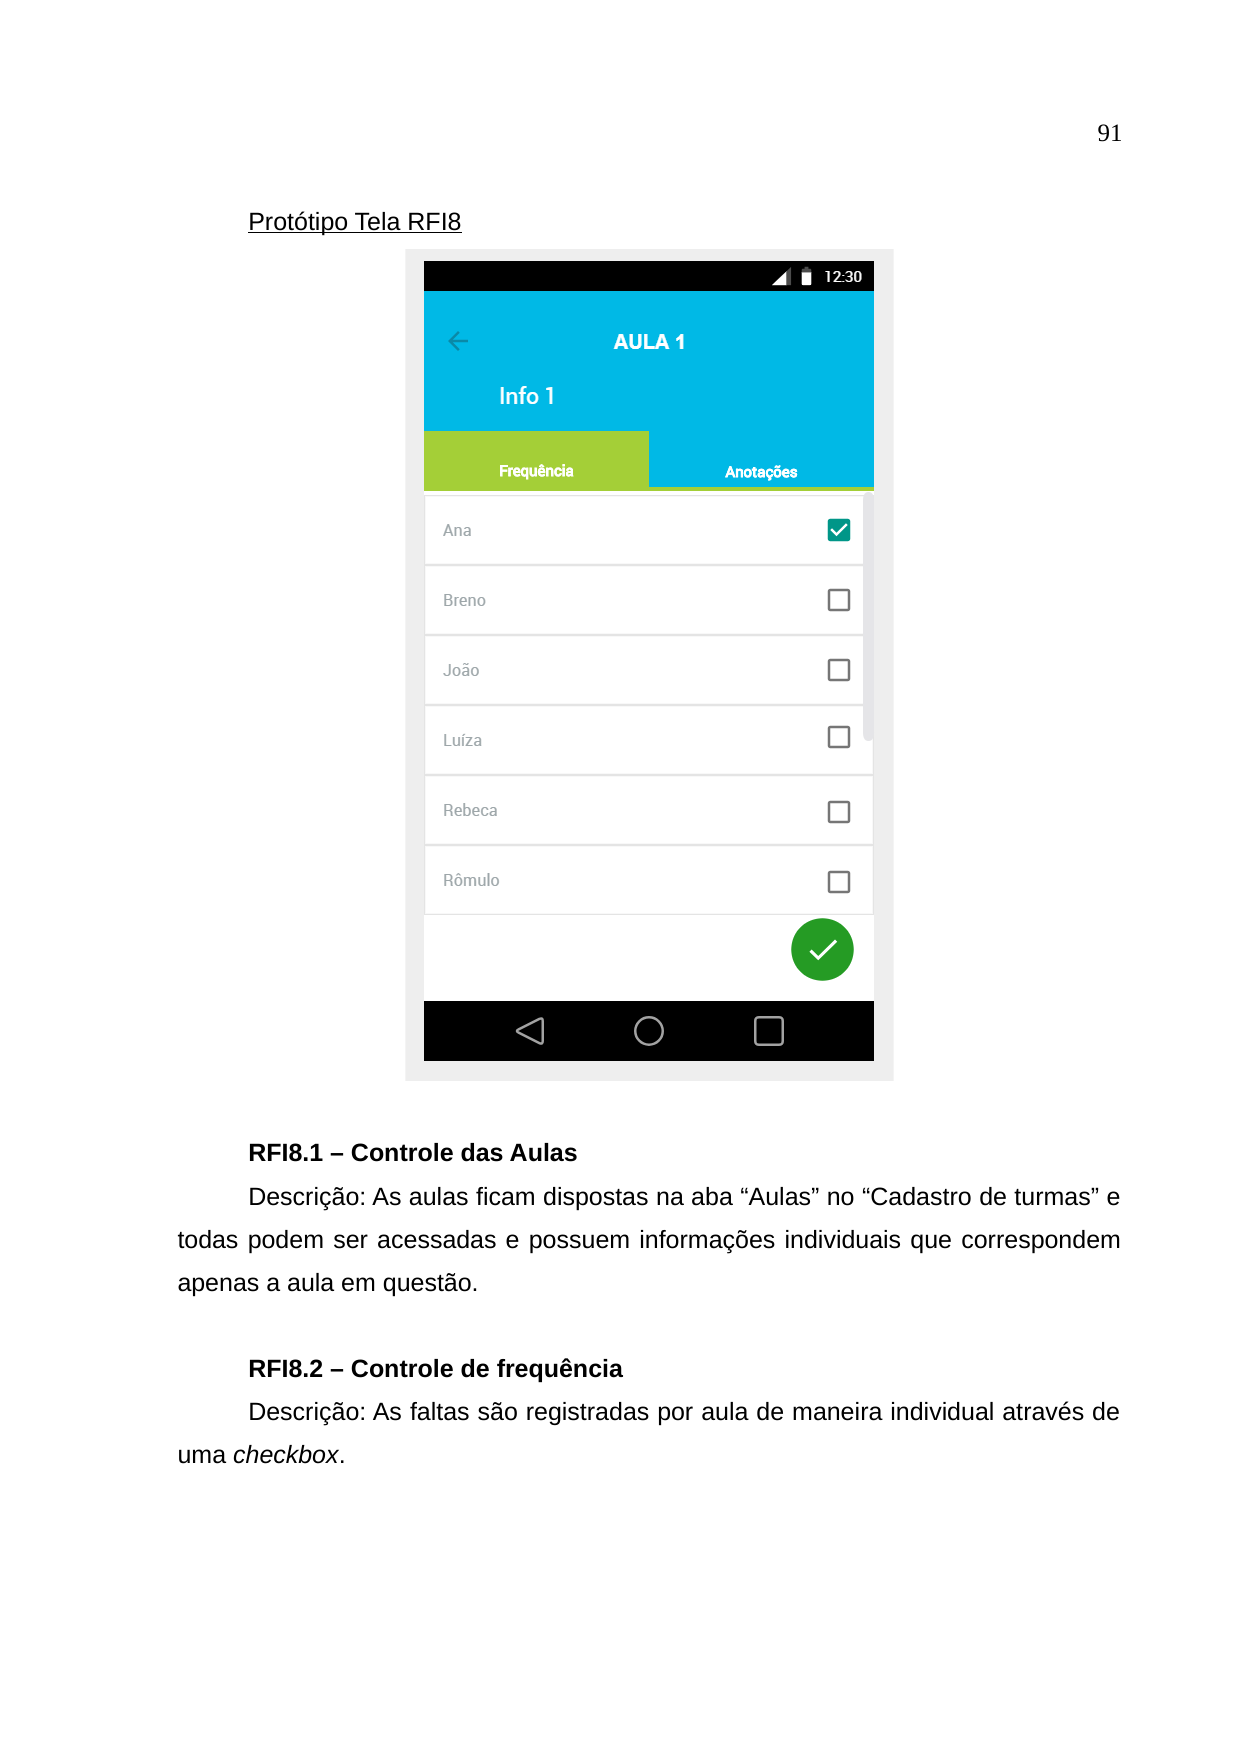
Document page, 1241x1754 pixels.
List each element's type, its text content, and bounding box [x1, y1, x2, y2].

text Protótipo Tela RFI8 [177, 207, 1122, 235]
text RFI8.2 – Controle de frequência [177, 1354, 1122, 1383]
picture [405, 249, 894, 1081]
text RFI8.1 – Controle das Aulas [177, 1138, 1122, 1167]
text Descrição: As aulas ficam dispostas na aba “Aulas” no “Cadastro de turmas” e todas podem ser acessadas e possuem informações individuais que correspondem apenas a aula em questão. [177, 1182, 1122, 1297]
text Descrição: As faltas são registradas por aula de maneira individual através de uma checkbox. [177, 1397, 1122, 1469]
